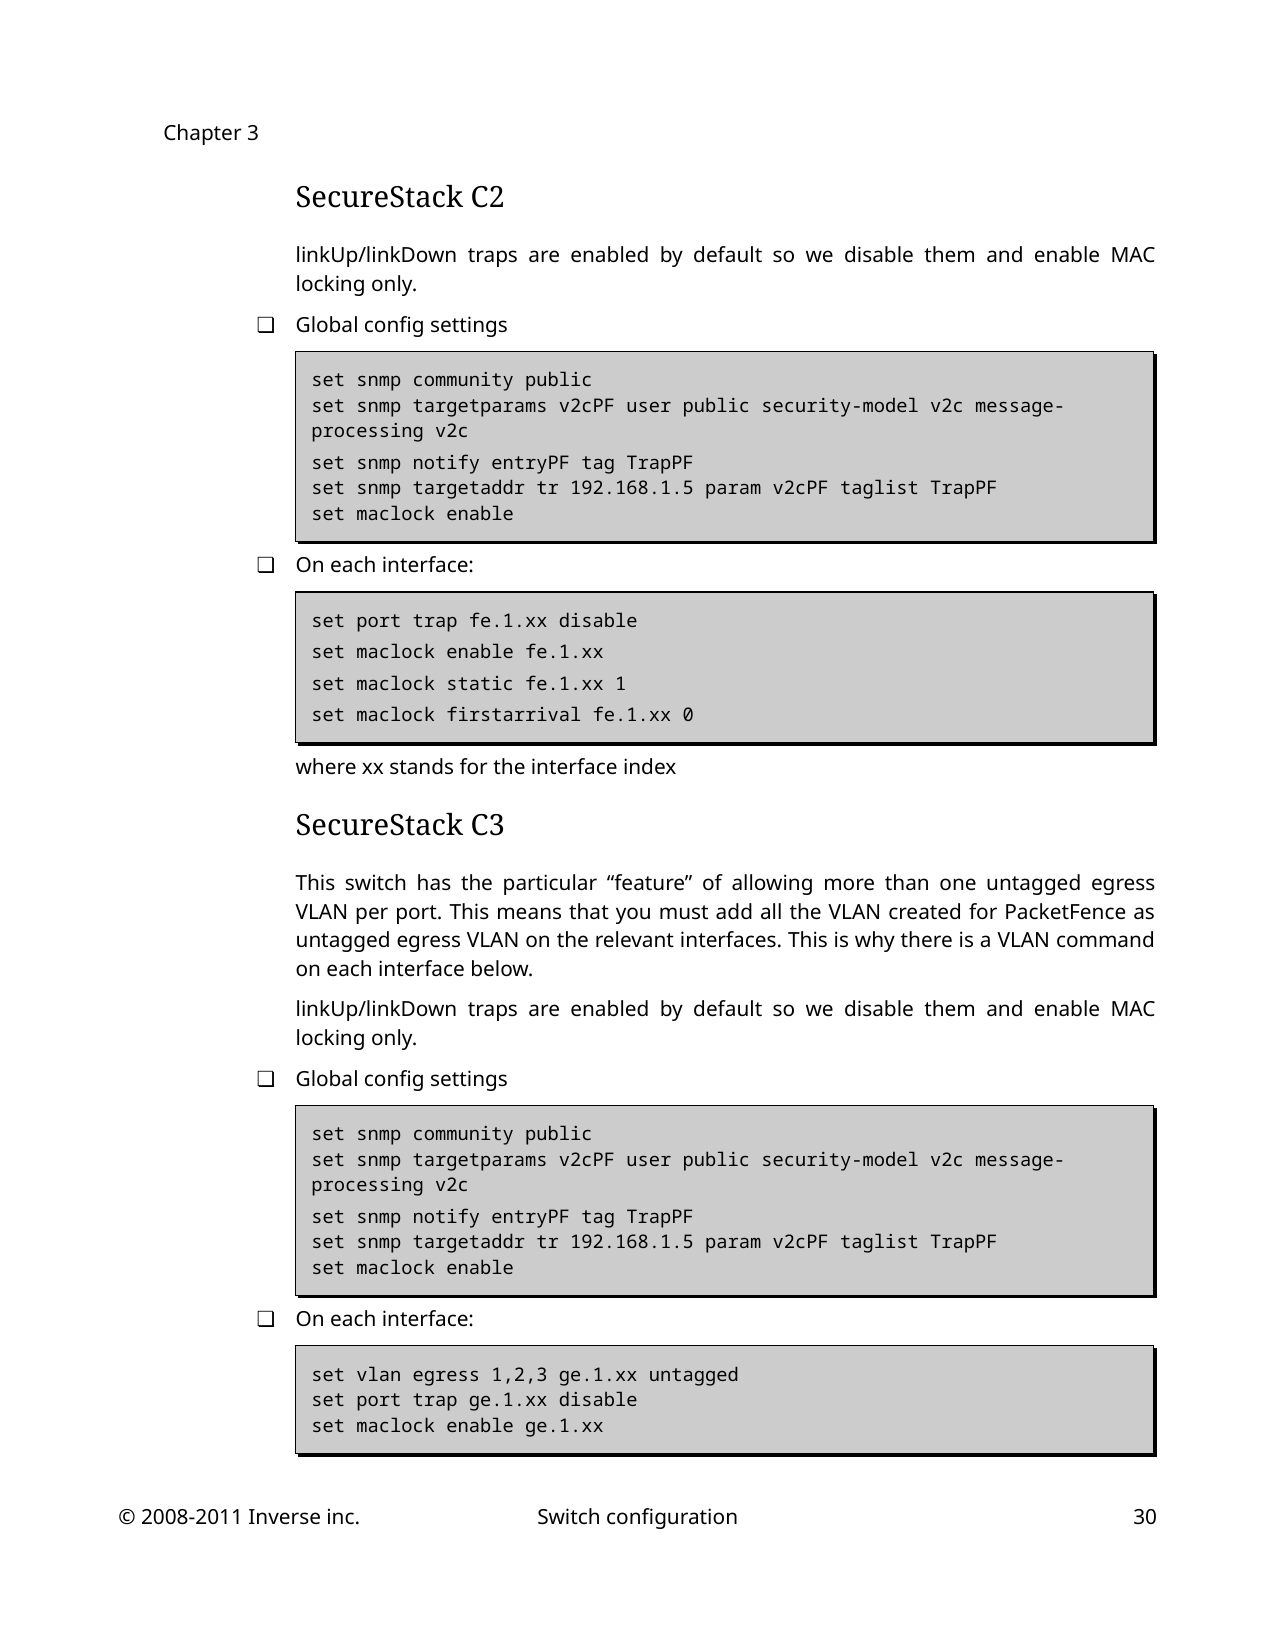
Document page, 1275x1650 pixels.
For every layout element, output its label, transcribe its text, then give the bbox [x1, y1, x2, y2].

text set vlan egress 1,2,3 ge.1.xx untagged set port trap ge.1.xx disable set maclock enable ge.1.xx [296, 1346, 1153, 1453]
subtitle SecureStack C3 [295, 804, 1157, 843]
list ❏ Global config settings [256, 310, 1157, 338]
text set maclock static fe.1.xx 1 [296, 654, 1153, 686]
list ❏ Global config settings [256, 1064, 1157, 1092]
subtitle SecureStack C2 [295, 176, 1157, 216]
text set snmp notify entryPF tag TrapPF set snmp targetaddr tr 192.168.1.5 param v2cPF taglist TrapPF set maclock enable [296, 433, 1153, 541]
text linkUp/linkDown traps are enabled by default so we disable them and enable MAC locking only. [295, 994, 1157, 1051]
text set snmp community public set snmp targetparams v2cPF user public security-model v2c message-processing v2c [296, 352, 1153, 433]
text set snmp community public set snmp targetparams v2cPF user public security-model v2c message-processing v2c [296, 1106, 1153, 1187]
text set port trap fe.1.xx disable [296, 593, 1153, 623]
text This switch has the particular “feature” of allowing more than one untagged egress VLAN per port. This means that you must add all the VLAN created for PacketFence as untagged egress VLAN on the relevant interfaces. This is why there is a VLAN command on each interface below. [295, 868, 1157, 982]
list ❏ On each interface: [256, 1304, 1157, 1333]
text where xx stands for the interface index [295, 752, 1157, 780]
text set maclock firstarrival fe.1.xx 0 [296, 686, 1153, 742]
text set snmp notify entryPF tag TrapPF set snmp targetaddr tr 192.168.1.5 param v2cPF taglist TrapPF set maclock enable [296, 1187, 1153, 1295]
text set maclock enable fe.1.xx [296, 623, 1153, 654]
text linkUp/linkDown traps are enabled by default so we disable them and enable MAC locking only. [295, 241, 1157, 297]
list ❏ On each interface: [256, 550, 1157, 579]
